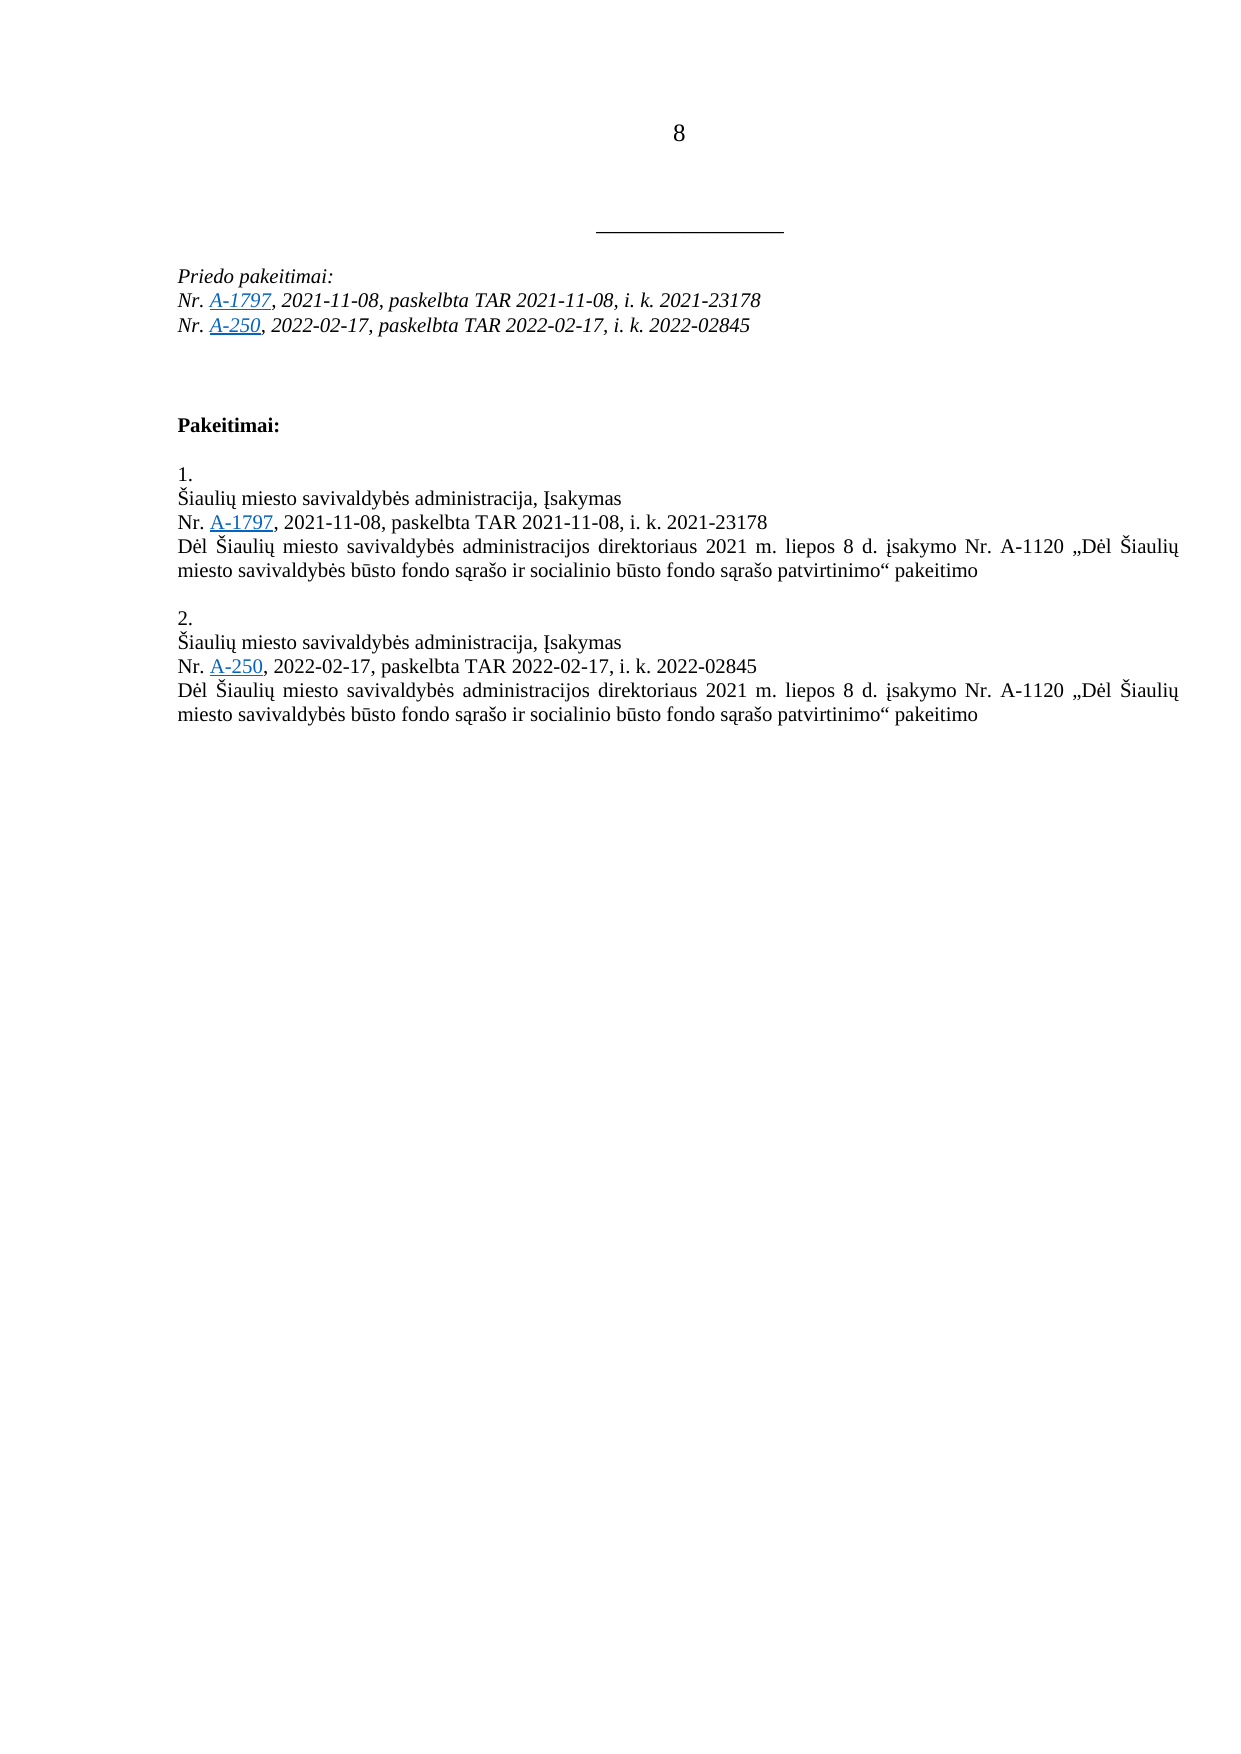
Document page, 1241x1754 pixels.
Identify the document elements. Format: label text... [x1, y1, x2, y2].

text Nr. A-250, 2022-02-17, paskelbta TAR 2022-02-17, i. k. 2022-02845 [177, 312, 1181, 337]
text Pakeitimai: [177, 413, 1181, 437]
text Dėl Šiaulių miesto savivaldybės administracijos direktoriaus 2021 m. liepos 8 d. įsakymo Nr. A-1120 „Dėl Šiaulių miesto savivaldybės būsto fondo sąrašo ir socialinio būsto fondo sąrašo patvirtinimo“ pakeitimo [177, 678, 1181, 726]
text 2. [177, 606, 1181, 630]
text Šiaulių miesto savivaldybės administracija, Įsakymas [177, 630, 1181, 654]
text Nr. A-250, 2022-02-17, paskelbta TAR 2022-02-17, i. k. 2022-02845 [177, 654, 1181, 678]
text Priedo pakeitimai: [177, 264, 1181, 288]
text _______________ [177, 207, 1181, 236]
text 1. [177, 462, 1181, 486]
text Nr. A-1797, 2021-11-08, paskelbta TAR 2021-11-08, i. k. 2021-23178 [177, 510, 1181, 534]
table_cell [277, 176, 893, 207]
text Šiaulių miesto savivaldybės administracija, Įsakymas [177, 486, 1181, 510]
text Nr. A-1797, 2021-11-08, paskelbta TAR 2021-11-08, i. k. 2021-23178 [177, 288, 1181, 312]
table_cell [177, 176, 277, 207]
text Dėl Šiaulių miesto savivaldybės administracijos direktoriaus 2021 m. liepos 8 d. įsakymo Nr. A-1120 „Dėl Šiaulių miesto savivaldybės būsto fondo sąrašo ir socialinio būsto fondo sąrašo patvirtinimo“ pakeitimo [177, 534, 1181, 582]
